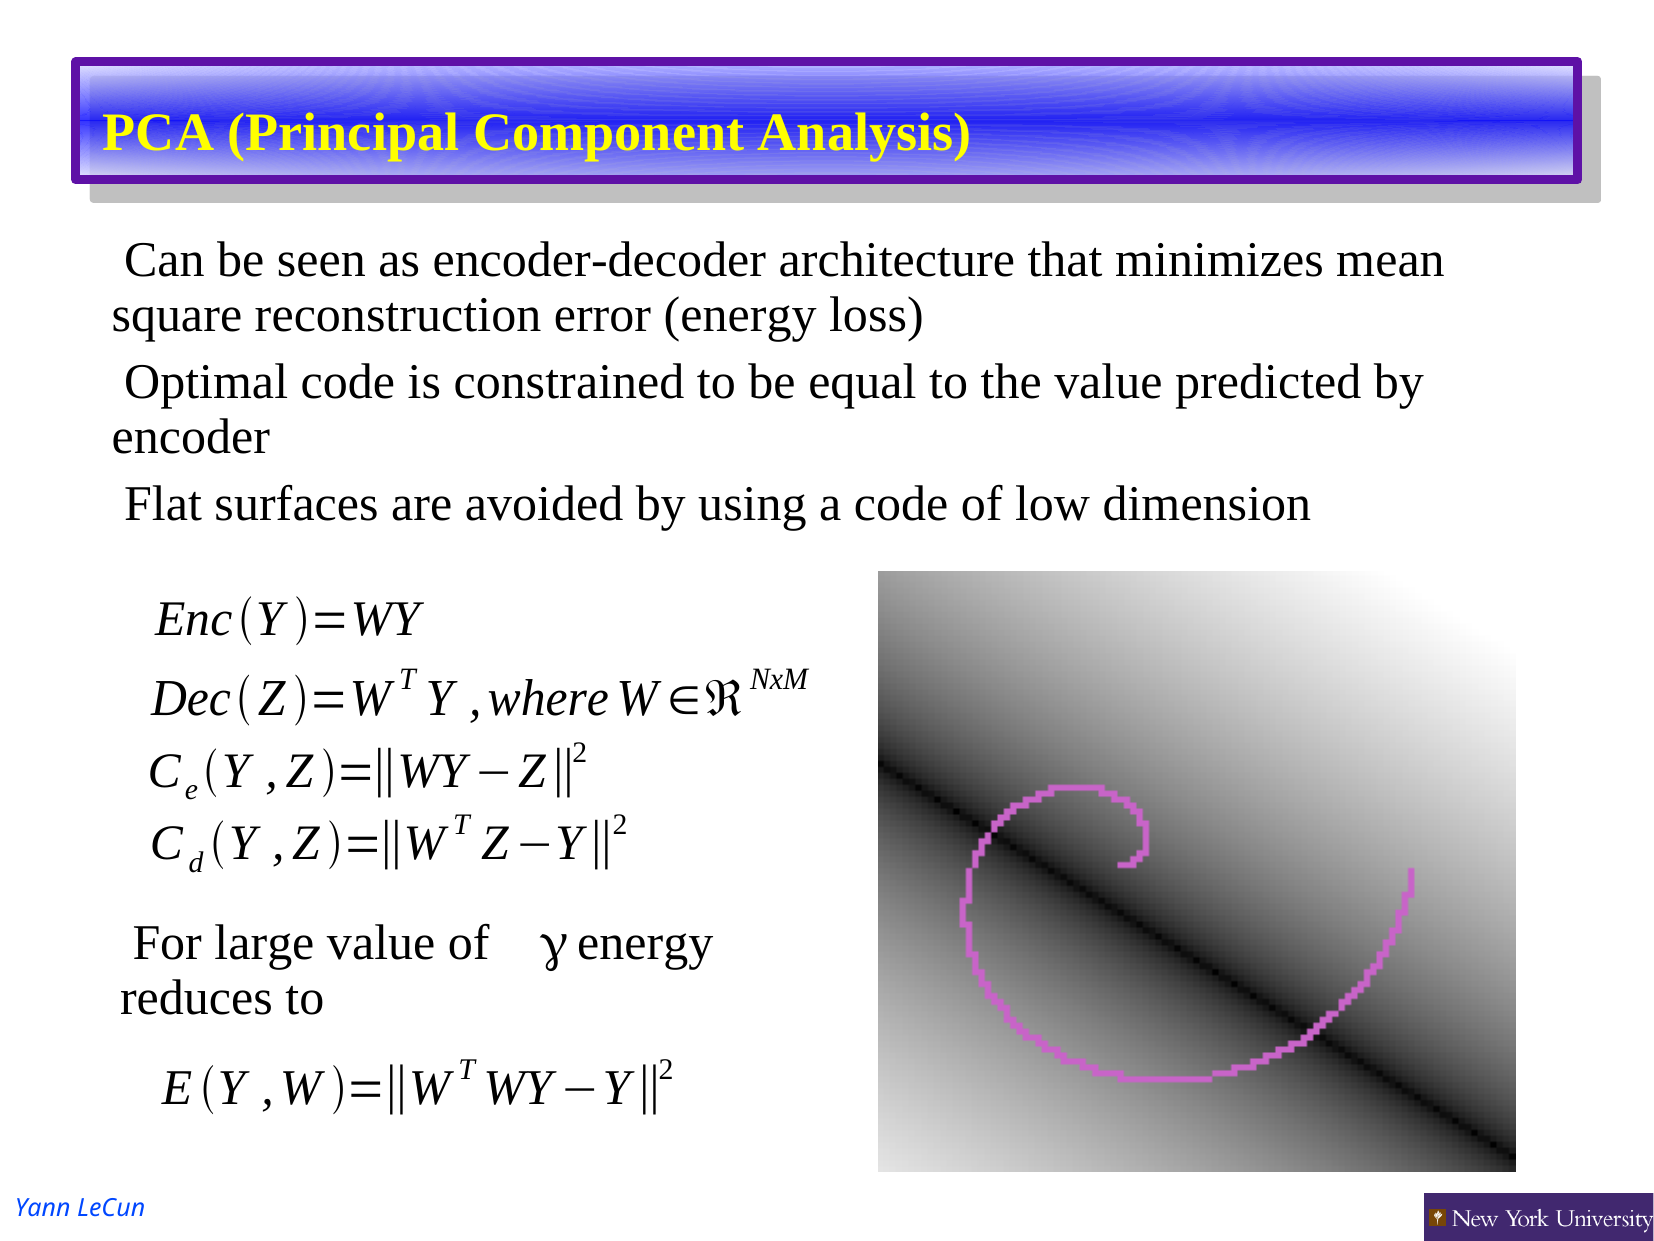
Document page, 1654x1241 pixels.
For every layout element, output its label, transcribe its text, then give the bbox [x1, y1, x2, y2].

chart [141, 662, 813, 729]
text_box Can be seen as encoder-decoder architecture that minimizes mean square reconstruction error (energy loss) Optimal code is constrained to be equal to the value predicted by encoder Flat surfaces are avoided by using a code of low dimension [111, 231, 1500, 602]
picture [1424, 1193, 1654, 1241]
title PCA (Principal Component Analysis) [75, 61, 1578, 180]
chart [152, 1052, 680, 1118]
chart [143, 808, 634, 879]
picture [878, 571, 1516, 1172]
chart [532, 911, 577, 973]
text_box For large value of energy reduces to [119, 914, 795, 1054]
chart [145, 591, 426, 649]
chart [141, 736, 594, 806]
